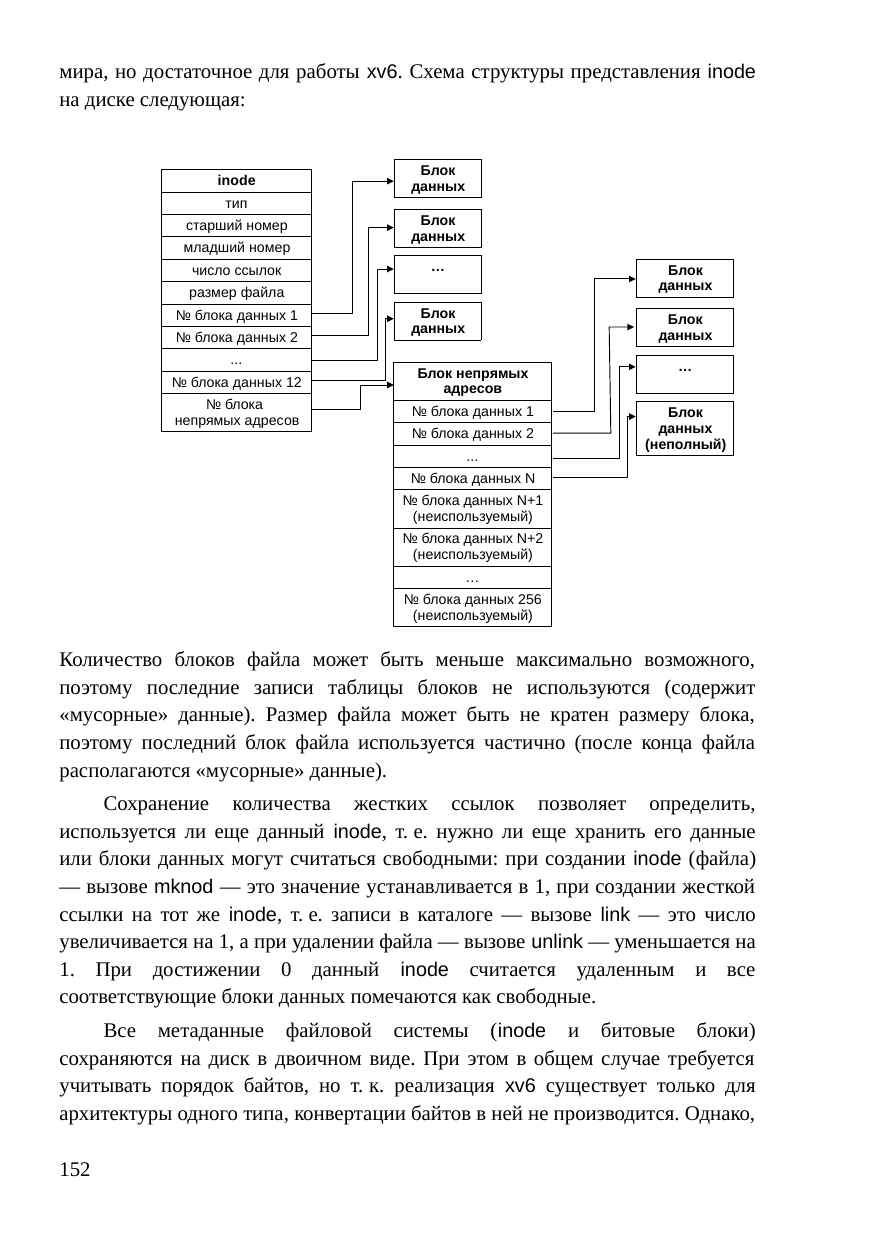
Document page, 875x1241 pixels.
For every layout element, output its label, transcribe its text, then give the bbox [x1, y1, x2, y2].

text Все метаданные файловой системы (inode и битовые блоки) сохраняются на диск в двоичном виде. При этом в общем случае требуется учитывать порядок байтов, но т. к. реализация xv6 существует только для архитектуры одного типа, конвертации байтов в ней не производится. Однако, [59, 1018, 756, 1125]
text Сохранение количества жестких ссылок позволяет определить, используется ли еще данный inode, т. е. нужно ли еще хранить его данные или блоки данных могут считаться свободными: при создании inode (файла) — вызове mknod — это значение устанавливается в 1, при создании жесткой ссылки на тот же inode, т. е. записи в каталоге — вызове link — это число увеличивается на 1, а при удалении файла — вызове unlink — уменьшается на 1. При достижении 0 данный inode считается удаленным и все соответствующие блоки данных помечаются как свободные. [59, 791, 756, 1008]
text Количество блоков файла может быть меньше максимально возможного, поэтому последние записи таблицы блоков не используются (содержит «мусорные» данные). Размер файла может быть не кратен размеру блока, поэтому последний блок файла используется частично (после конца файла располагаются «мусорные» данные). [59, 647, 756, 782]
text мира, но достаточное для работы xv6. Схема структуры представления inode на диске следующая: [59, 59, 756, 111]
